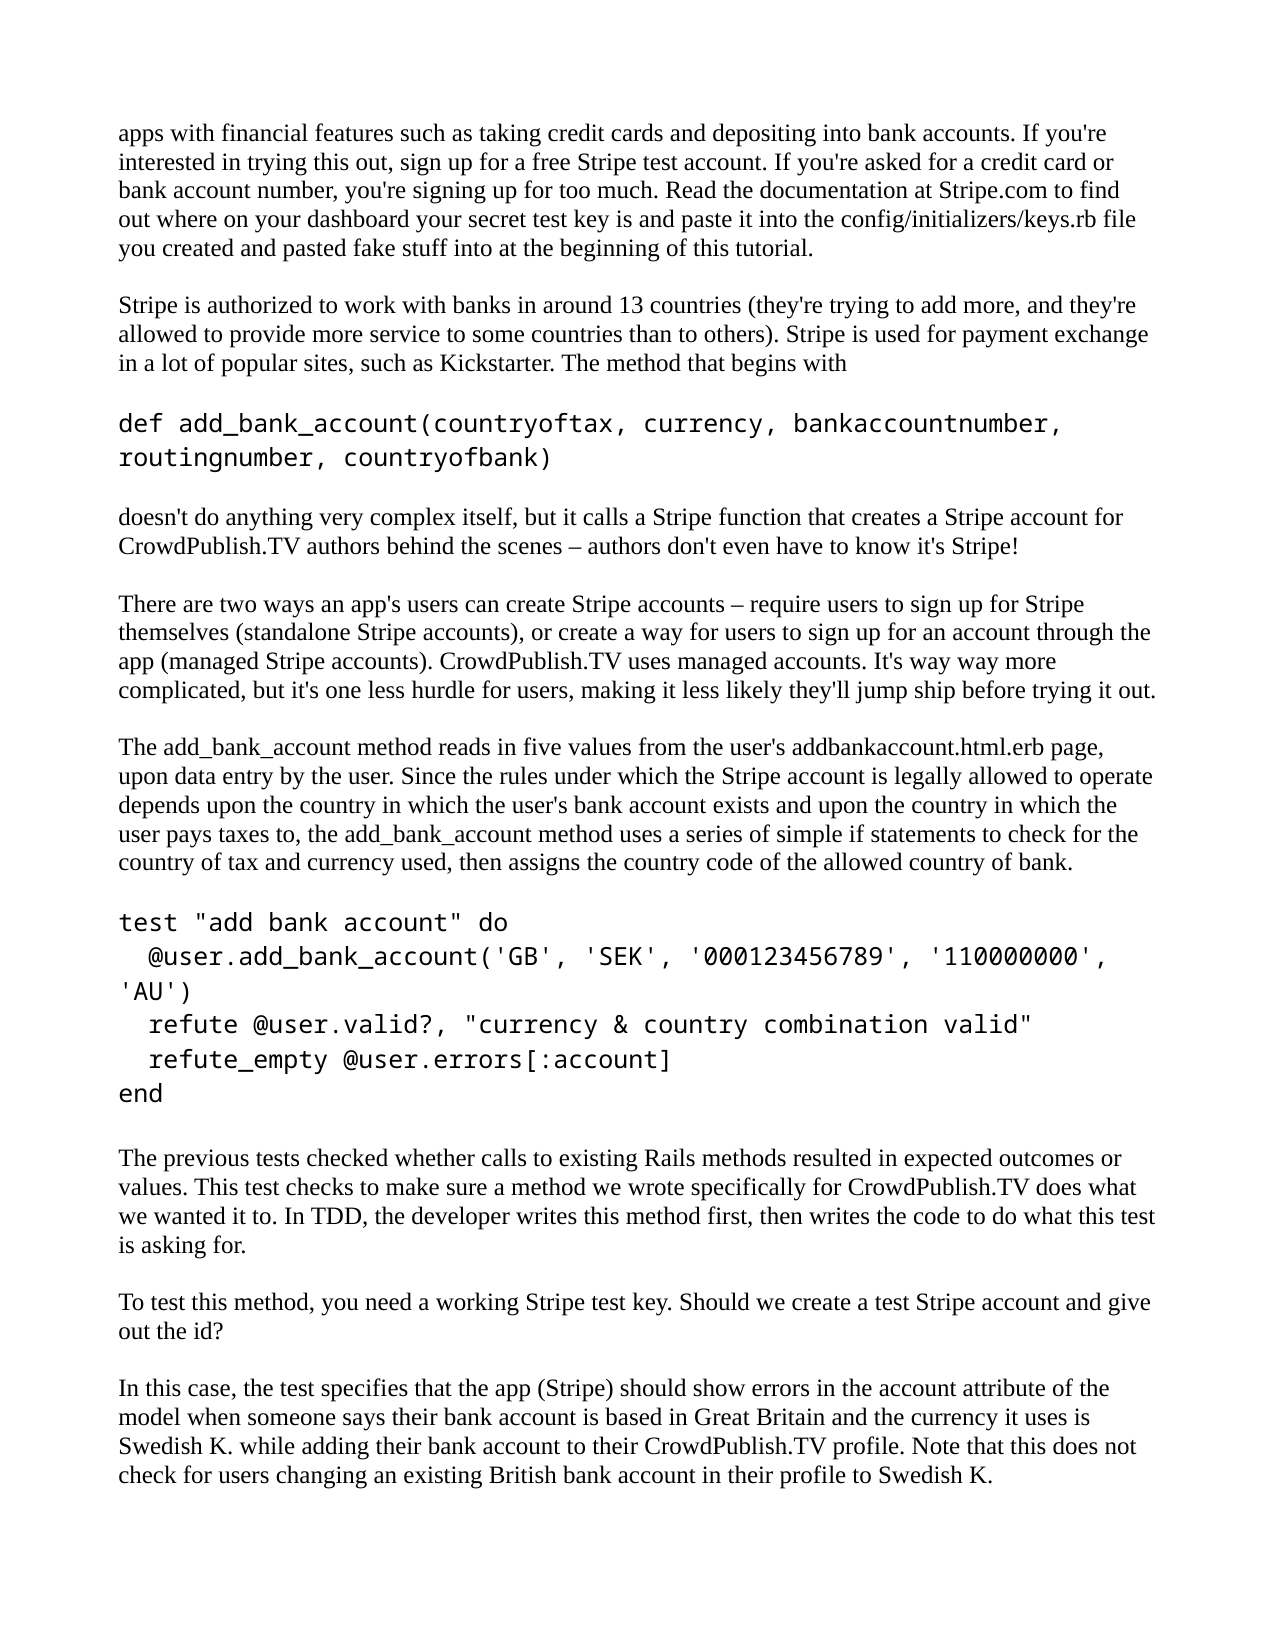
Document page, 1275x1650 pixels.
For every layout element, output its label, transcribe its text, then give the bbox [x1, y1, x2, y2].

text end [118, 1075, 1157, 1109]
text refute_empty @user.errors[:account] [118, 1041, 1157, 1075]
text refute @user.valid?, "currency & country combination valid" [118, 1007, 1157, 1041]
text @user.add_bank_account('GB', 'SEK', '000123456789', '110000000', 'AU') [118, 939, 1157, 1007]
text def add_bank_account(countryoftax, currency, bankaccountnumber, routingnumber, countryofbank) [118, 406, 1157, 474]
text doesn't do anything very complex itself, but it calls a Stripe function that creates a Stripe account for CrowdPublish.TV authors behind the scenes – authors don't even have to know it's Stripe! [118, 502, 1157, 560]
text In this case, the test specifies that the app (Stripe) should show errors in the account attribute of the model when someone says their bank account is based in Great Britain and the currency it uses is Swedish K. while adding their bank account to their CrowdPublish.TV profile. Note that this does not check for users changing an existing British bank account in their profile to Swedish K. [118, 1373, 1157, 1488]
text The add_bank_account method reads in five values from the user's addbankaccount.html.erb page, upon data entry by the user. Since the rules under which the Stripe account is legally allowed to operate depends upon the country in which the user's bank account exists and upon the country in which the user pays taxes to, the add_bank_account method uses a series of simple if statements to check for the country of tax and currency used, then assigns the country code of the allowed country of bank. [118, 732, 1157, 876]
text To test this method, you need a working Stripe test key. Should we create a test Stripe account and give out the id? [118, 1287, 1157, 1345]
text There are two ways an app's users can create Stripe accounts – require users to sign up for Stripe themselves (standalone Stripe accounts), or create a way for users to sign up for an account through the app (managed Stripe accounts). CrowdPublish.TV uses managed accounts. It's way way more complicated, but it's one less hurdle for users, making it less likely they'll jump ship before trying it out. [118, 589, 1157, 704]
text The previous tests checked whether calls to existing Rails methods resulted in expected outcomes or values. This test checks to make sure a method we wrote specifically for CrowdPublish.TV does what we wanted it to. In TDD, the developer writes this method first, then writes the code to do what this test is asking for. [118, 1143, 1157, 1258]
text test "add bank account" do [118, 905, 1157, 939]
text apps with financial features such as taking credit cards and depositing into bank accounts. If you're interested in trying this out, sign up for a free Stripe test account. If you're asked for a credit card or bank account number, you're signing up for too much. Read the documentation at Stripe.com to find out where on your dashboard your secret test key is and paste it into the config/initializers/keys.rb file you created and pasted fake stuff into at the beginning of this tutorial. [118, 118, 1157, 262]
text Stripe is authorized to work with banks in around 13 countries (they're trying to add more, and they're allowed to provide more service to some countries than to others). Stripe is used for payment exchange in a lot of popular sites, such as Kickstarter. The method that begins with [118, 291, 1157, 377]
